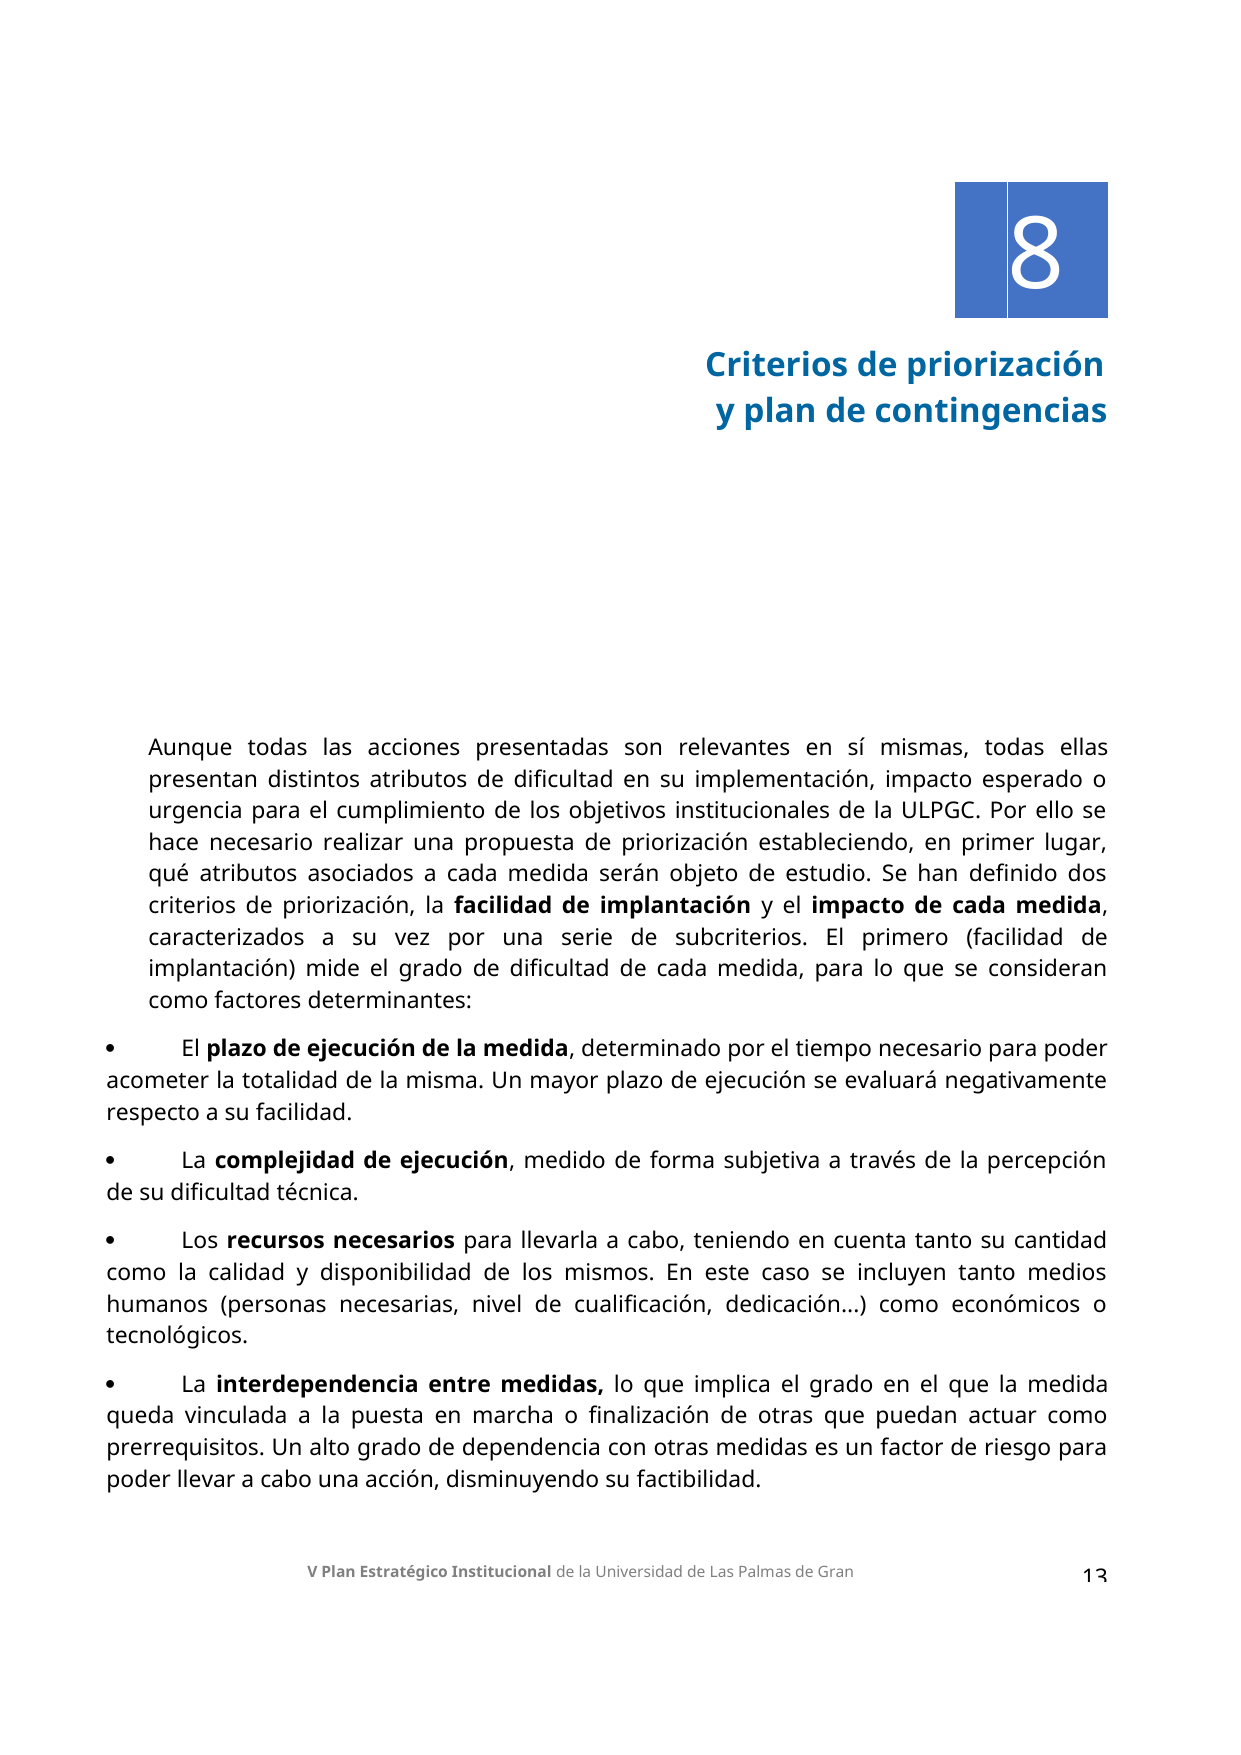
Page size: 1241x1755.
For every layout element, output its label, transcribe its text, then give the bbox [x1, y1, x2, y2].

list Los recursos necesarios para llevarla a cabo, teniendo en cuenta tanto su cantidad como la calidad y disponibilidad de los mismos. En este caso se incluyen tanto medios humanos (personas necesarias, nivel de cualificación, dedicación...) como económicos o tecnológicos. [106, 1224, 1108, 1350]
subtitle 8 [106, 182, 1108, 318]
list El plazo de ejecución de la medida, determinado por el tiempo necesario para poder acometer la totalidad de la misma. Un mayor plazo de ejecución se evaluará negativamente respecto a su facilidad. [106, 1032, 1108, 1127]
list La interdependencia entre medidas, lo que implica el grado en el que la medida queda vinculada a la puesta en marcha o finalización de otras que puedan actuar como prerrequisitos. Un alto grado de dependencia con otras medidas es un factor de riesgo para poder llevar a cabo una acción, disminuyendo su factibilidad. [106, 1368, 1109, 1494]
text Aunque todas las acciones presentadas son relevantes en sí mismas, todas ellas presentan distintos atributos de dificultad en su implementación, impacto esperado o urgencia para el cumplimiento de los objetivos institucionales de la ULPGC. Por ello se hace necesario realizar una propuesta de priorización estableciendo, en primer lugar, qué atributos asociados a cada medida serán objeto de estudio. Se han definido dos criterios de priorización, la facilidad de implantación y el impacto de cada medida, caracterizados a su vez por una serie de subcriterios. El primero (facilidad de implantación) mide el grado de dificultad de cada medida, para lo que se consideran como factores determinantes: [148, 731, 1108, 1015]
list La complejidad de ejecución, medido de forma subjetiva a través de la percepción de su dificultad técnica. [106, 1144, 1108, 1207]
subtitle Criterios de priorización y plan de contingencias [705, 341, 1109, 432]
